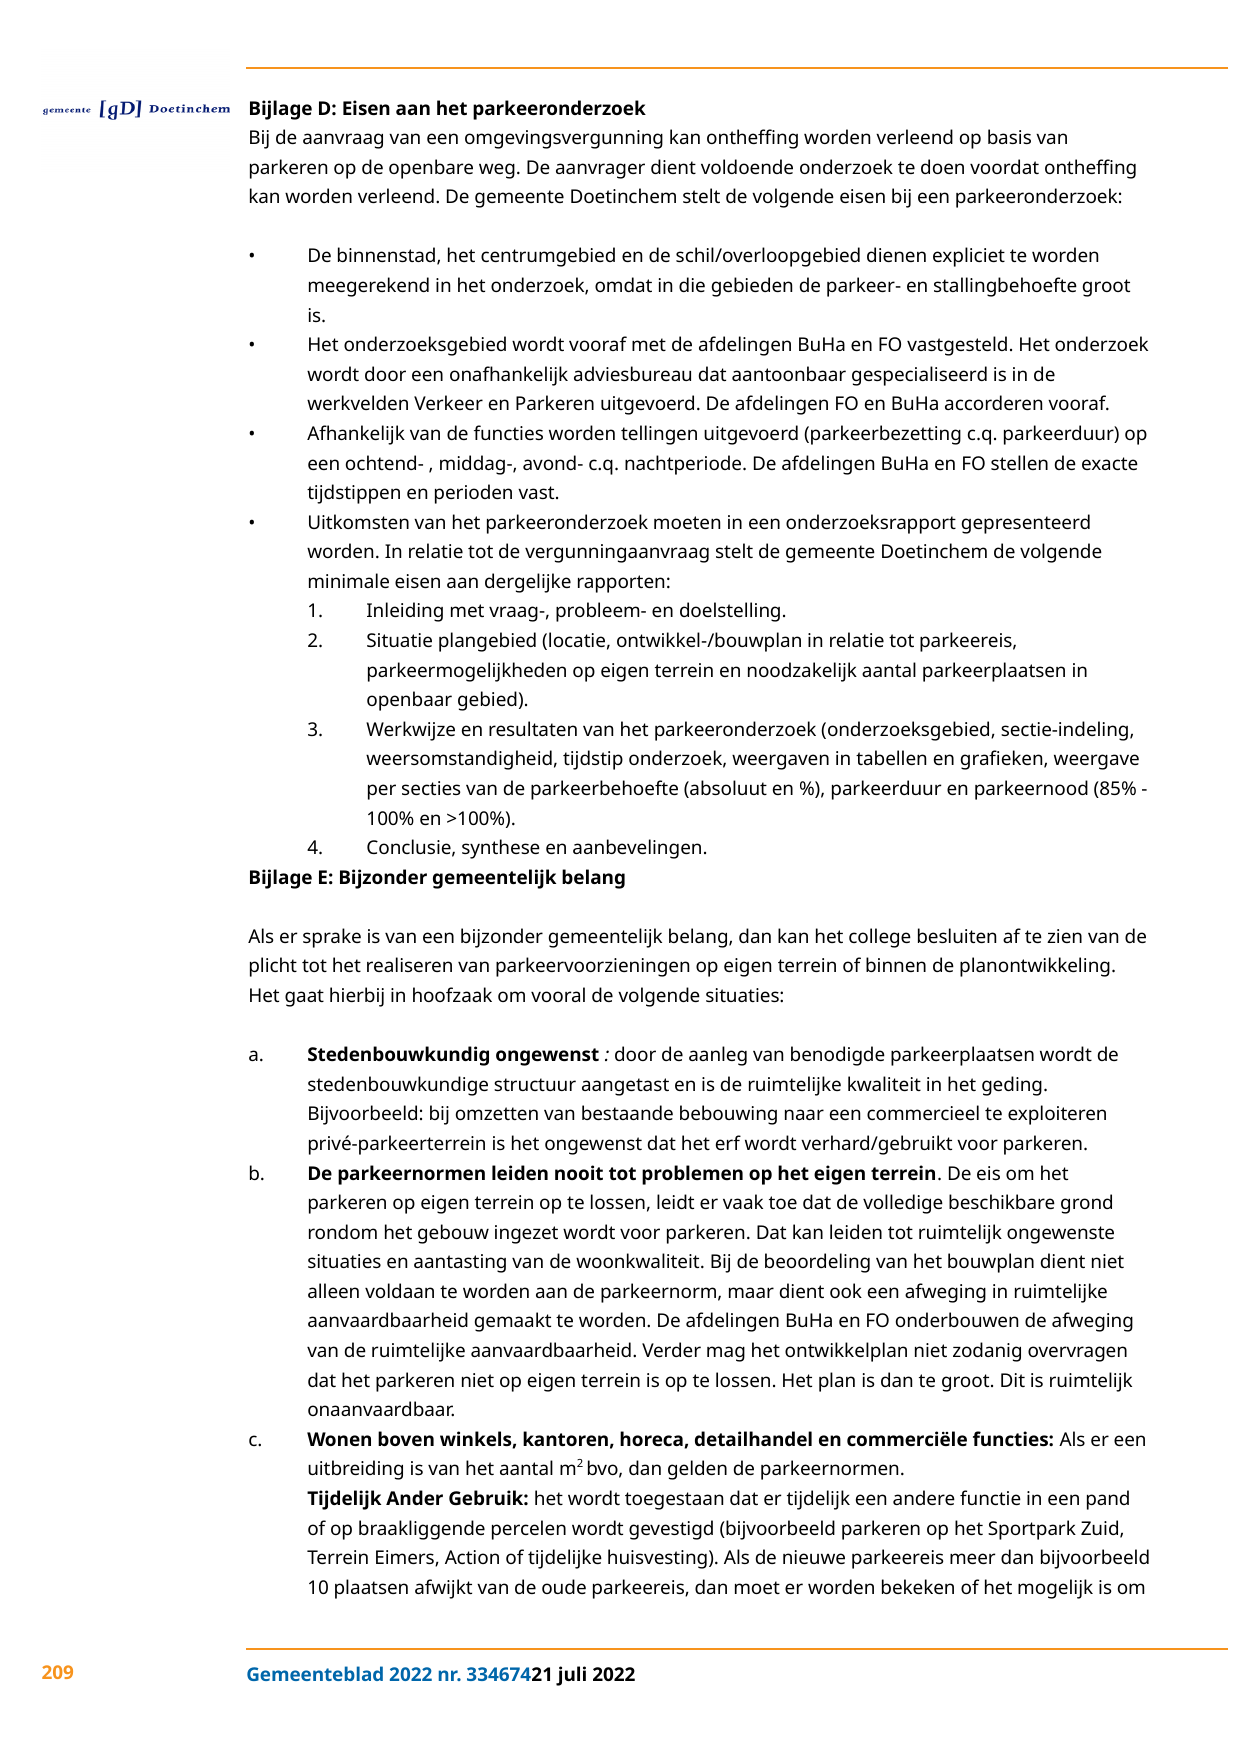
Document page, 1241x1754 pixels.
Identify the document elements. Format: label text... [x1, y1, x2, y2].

list Wonen boven winkels, kantoren, horeca, detailhandel en commerciële functies: Als er een uitbreiding is van het aantal m2 bvo, dan gelden de parkeernormen. [248, 1426, 1152, 1481]
list De binnenstad, het centrumgebied en de schil/overloopgebied dienen expliciet te worden meegerekend in het onderzoek, omdat in die gebieden de parkeer- en stallingbehoefte groot is. [248, 243, 1152, 328]
list Het onderzoeksgebied wordt vooraf met de afdelingen BuHa en FO vastgesteld. Het onderzoek wordt door een onafhankelijk adviesbureau dat aantoonbaar gespecialiseerd is in de werkvelden Verkeer en Parkeren uitgevoerd. De afdelingen FO en BuHa accorderen vooraf. [248, 331, 1152, 416]
list Uitkomsten van het parkeeronderzoek moeten in een onderzoeksrapport gepresenteerd worden. In relatie tot de vergunningaanvraag stelt de gemeente Doetinchem de volgende minimale eisen aan dergelijke rapporten: [248, 509, 1152, 594]
list De parkeernormen leiden nooit tot problemen op het eigen terrein. De eis om het parkeren op eigen terrein op te lossen, leidt er vaak toe dat de volledige beschikbare grond rondom het gebouw ingezet wordt voor parkeren. Dat kan leiden tot ruimtelijk ongewenste situaties en aantasting van de woonkwaliteit. Bij de beoordeling van het bouwplan dient niet alleen voldaan te worden aan de parkeernorm, maar dient ook een afweging in ruimtelijke aanvaardbaarheid gemaakt te worden. De afdelingen BuHa en FO onderbouwen de afweging van de ruimtelijke aanvaardbaarheid. Verder mag het ontwikkelplan niet zodanig overvragen dat het parkeren niet op eigen terrein is op te lossen. Het plan is dan te groot. Dit is ruimtelijk onaanvaardbaar. [248, 1160, 1152, 1422]
list Conclusie, synthese en aanbevelingen. [307, 834, 1152, 860]
text Bij de aanvraag van een omgevingsvergunning kan ontheffing worden verleend op basis van parkeren op de openbare weg. De aanvrager dient voldoende onderzoek te doen voordat ontheffing kan worden verleend. De gemeente Doetinchem stelt de volgende eisen bij een parkeeronderzoek: [248, 124, 1152, 209]
list Afhankelijk van de functies worden tellingen uitgevoerd (parkeerbezetting c.q. parkeerduur) op een ochtend- , middag-, avond- c.q. nachtperiode. De afdelingen BuHa en FO stellen de exacte tijdstippen en perioden vast. [248, 420, 1152, 505]
list Werkwijze en resultaten van het parkeeronderzoek (onderzoeksgebied, sectie-indeling, weersomstandigheid, tijdstip onderzoek, weergaven in tabellen en grafieken, weergave per secties van de parkeerbehoefte (absoluut en %), parkeerduur en parkeernood (85% - 100% en >100%). [307, 716, 1152, 831]
text Als er sprake is van een bijzonder gemeentelijk belang, dan kan het college besluiten af te zien van de plicht tot het realiseren van parkeervoorzieningen op eigen terrein of binnen de planontwikkeling. Het gaat hierbij in hoofzaak om vooral de volgende situaties: [248, 923, 1152, 1008]
text Bijlage E: Bijzonder gemeentelijk belang [248, 864, 1152, 890]
list Tijdelijk Ander Gebruik: het wordt toegestaan dat er tijdelijk een andere functie in een pand of op braakliggende percelen wordt gevestigd (bijvoorbeeld parkeren op het Sportpark Zuid, Terrein Eimers, Action of tijdelijke huisvesting). Als de nieuwe parkeereis meer dan bijvoorbeeld 10 plaatsen afwijkt van de oude parkeereis, dan moet er worden bekeken of het mogelijk is om [248, 1485, 1152, 1600]
list Situatie plangebied (locatie, ontwikkel-/bouwplan in relatie tot parkeereis, parkeermogelijkheden op eigen terrein en noodzakelijk aantal parkeerplaatsen in openbaar gebied). [307, 627, 1152, 712]
text Bijlage D: Eisen aan het parkeeronderzoek [248, 95, 1152, 121]
picture [41, 47, 231, 172]
list Stedenbouwkundig ongewenst : door de aanleg van benodigde parkeerplaatsen wordt de stedenbouwkundige structuur aangetast en is de ruimtelijke kwaliteit in het geding. Bijvoorbeeld: bij omzetten van bestaande bebouwing naar een commercieel te exploiteren privé-parkeerterrein is het ongewenst dat het erf wordt verhard/gebruikt voor parkeren. [248, 1041, 1152, 1156]
list Inleiding met vraag-, probleem- en doelstelling. [307, 598, 1152, 623]
